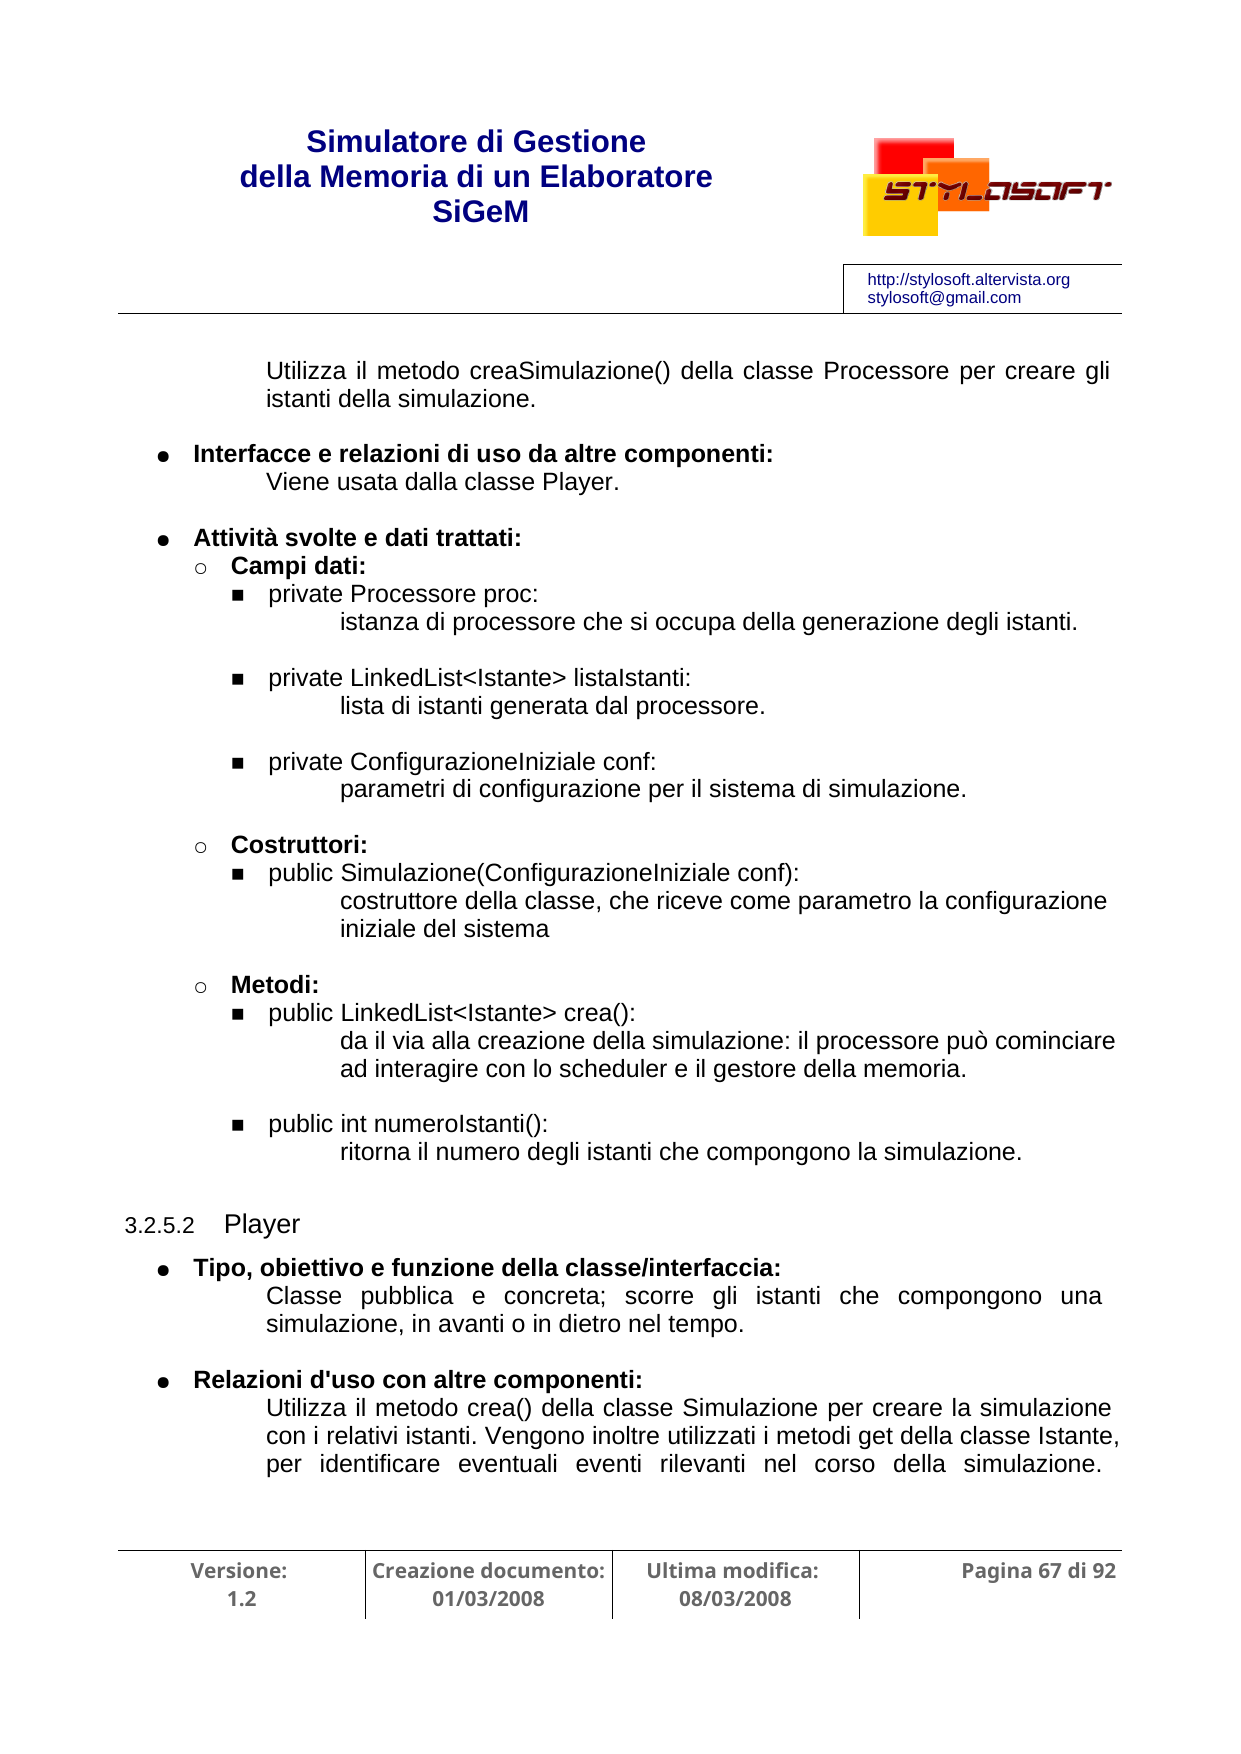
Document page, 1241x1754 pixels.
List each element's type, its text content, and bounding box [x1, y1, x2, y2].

list private ConfigurazioneIniziale conf: [231, 747, 1122, 775]
list Classe pubblica e concreta; scorre gli istanti che compongono una simulazione, in avanti o in dietro nel tempo. [156, 1282, 1122, 1338]
list Utilizza il metodo crea() della classe Simulazione per creare la simulazione con i relativi istanti. Vengono inoltre utilizzati i metodi get della classe Istante, per identificare eventuali eventi rilevanti nel corso della simulazione. [156, 1393, 1122, 1477]
text ritorna il numero degli istanti che compongono la simulazione. [118, 1138, 1122, 1166]
text istanza di processore che si occupa della generazione degli istanti. [118, 608, 1122, 636]
text lista di istanti generata dal processore. [118, 692, 1122, 719]
text da il via alla creazione della simulazione: il processore può cominciare [118, 1027, 1122, 1054]
list public LinkedList<Istante> crea(): [231, 999, 1122, 1027]
text costruttore della classe, che riceve come parametro la configurazione iniziale del sistema [118, 887, 1122, 943]
list public int numeroIstanti(): [231, 1110, 1122, 1138]
list Relazioni d'uso con altre componenti: [156, 1366, 1122, 1393]
list Utilizza il metodo creaSimulazione() della classe Processore per creare gli istanti della simulazione. [156, 357, 1122, 412]
list Viene usata dalla classe Player. [156, 468, 1122, 496]
list Tipo, obiettivo e funzione della classe/interfaccia: [156, 1254, 1122, 1282]
list public Simulazione(ConfigurazioneIniziale conf): [231, 859, 1122, 887]
text parametri di configurazione per il sistema di simulazione. [118, 775, 1122, 803]
list Interfacce e relazioni di uso da altre componenti: [156, 440, 1122, 468]
list Costruttori: [193, 831, 1122, 859]
list private Processore proc: [231, 580, 1122, 608]
text ad interagire con lo scheduler e il gestore della memoria. [118, 1054, 1122, 1082]
picture [848, 123, 1117, 247]
list Attività svolte e dati trattati: [156, 524, 1122, 552]
subtitle Player [118, 1209, 1122, 1239]
list Metodi: [193, 971, 1122, 999]
list Campi dati: [193, 552, 1122, 580]
list private LinkedList<Istante> listaIstanti: [231, 664, 1122, 692]
